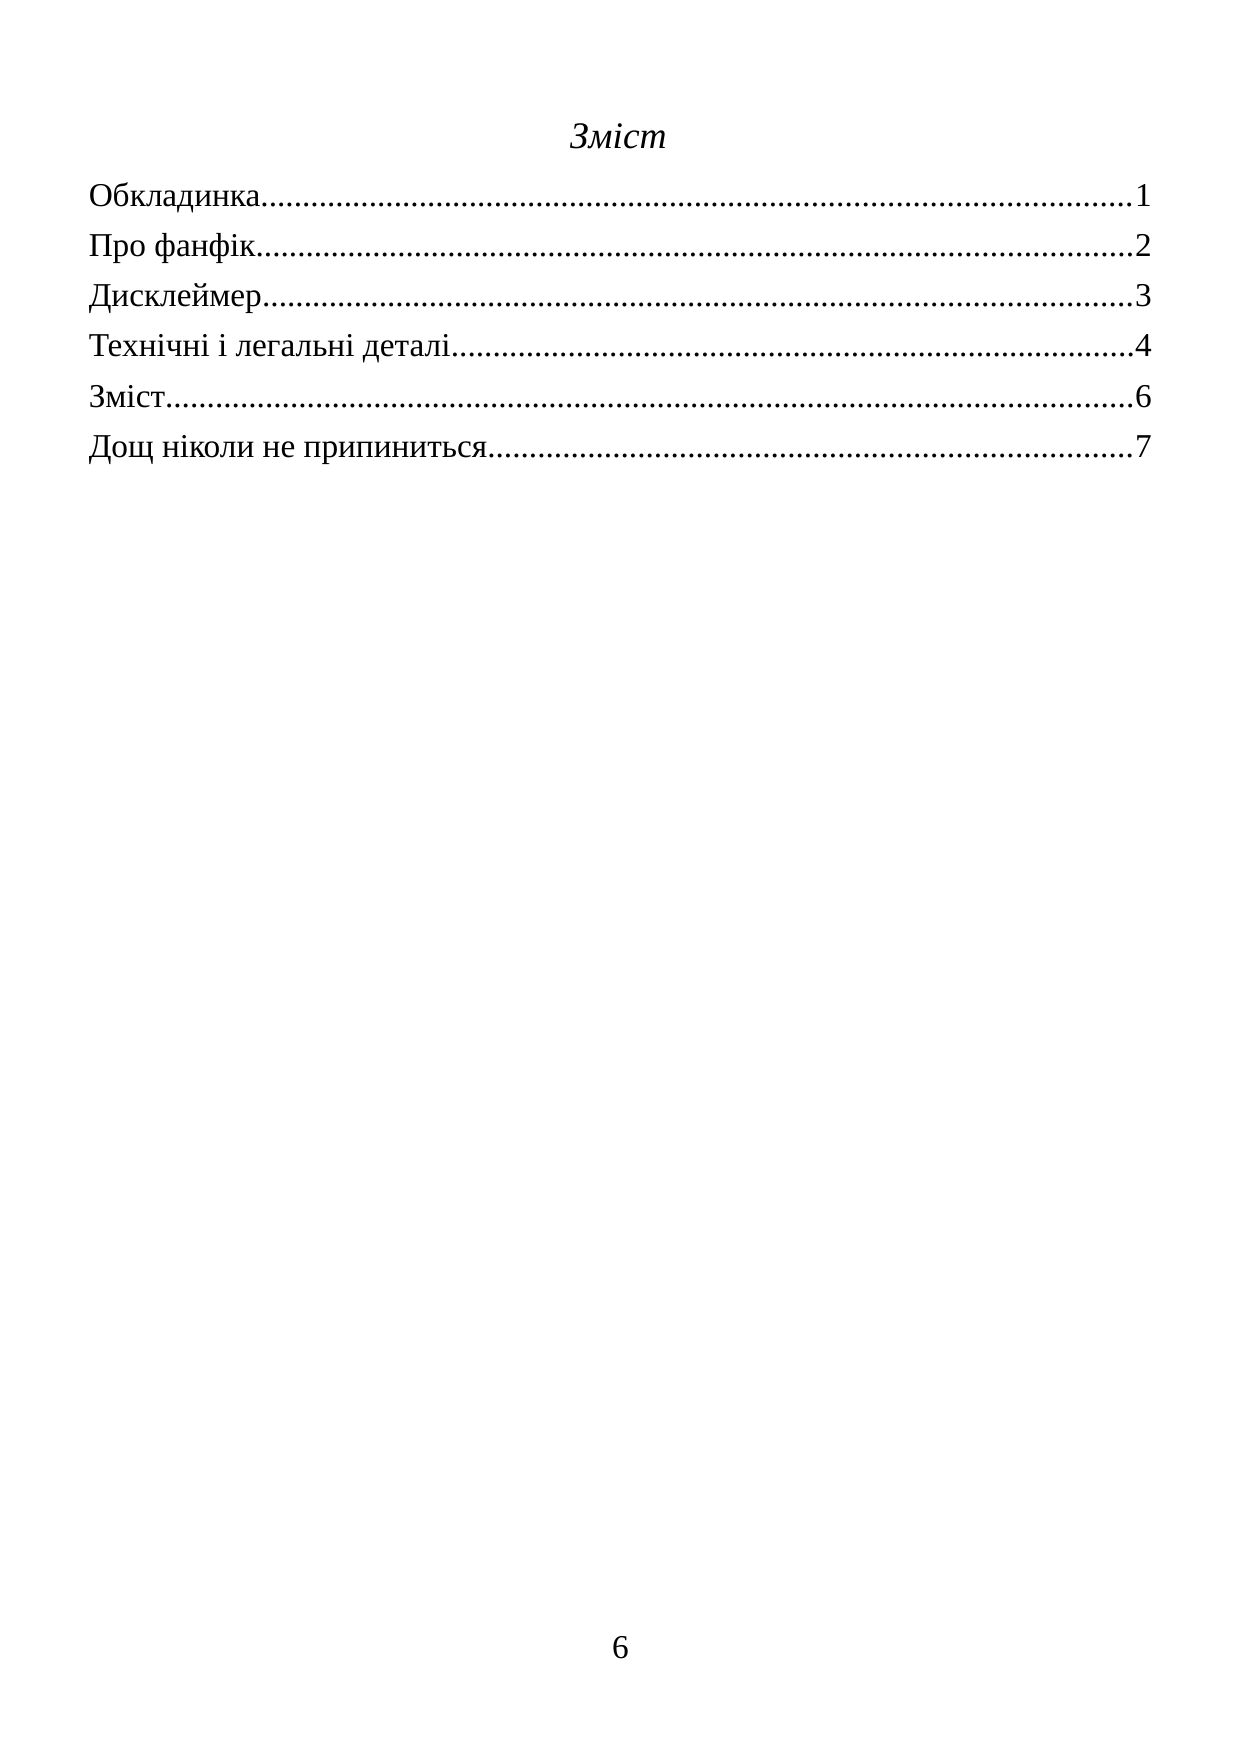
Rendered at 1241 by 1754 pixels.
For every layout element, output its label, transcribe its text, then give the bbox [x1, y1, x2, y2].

text Дисклеймер 3 [88, 276, 1152, 314]
text Технічні і легальні деталі 4 [88, 326, 1152, 364]
text Дощ ніколи не припиниться 7 [88, 426, 1152, 464]
text Зміст 6 [88, 376, 1152, 414]
subtitle Зміст [88, 113, 1152, 157]
text Про фанфік 2 [88, 225, 1152, 264]
text Обкладинка 1 [88, 175, 1152, 213]
